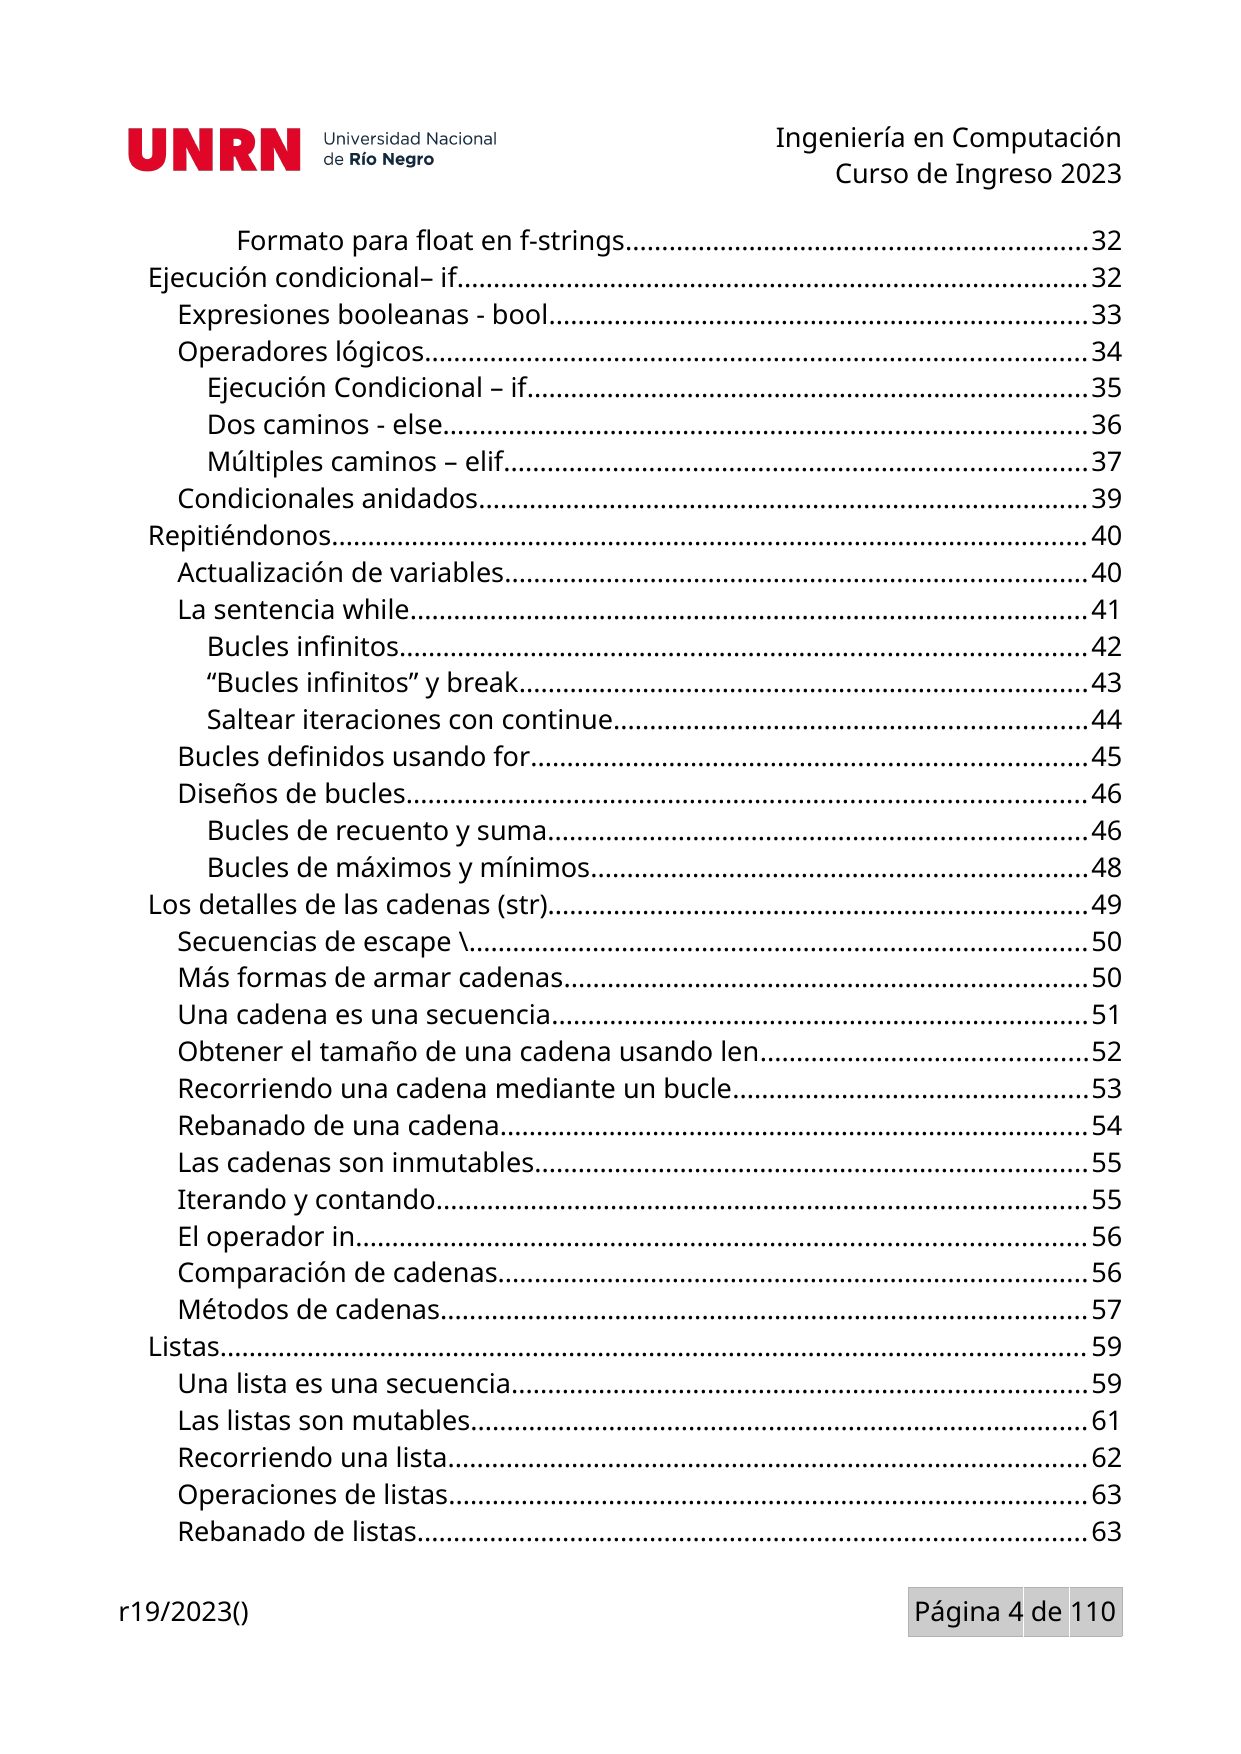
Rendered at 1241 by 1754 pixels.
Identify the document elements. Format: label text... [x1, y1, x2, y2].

text Operadores lógicos 34 [177, 332, 1122, 369]
text Obtener el tamaño de una cadena usando len 52 [177, 1033, 1122, 1069]
text Una lista es una secuencia 59 [177, 1364, 1122, 1401]
text Operaciones de listas 63 [177, 1475, 1122, 1512]
picture [118, 118, 505, 180]
text La sentencia while 41 [177, 590, 1122, 627]
text Una cadena es una secuencia 51 [177, 996, 1122, 1033]
text Rebanado de una cadena 54 [177, 1106, 1122, 1143]
text Expresiones booleanas - bool 33 [177, 295, 1122, 332]
text Los detalles de las cadenas (str) 49 [148, 885, 1122, 922]
text Comparación de cadenas 56 [177, 1254, 1122, 1291]
text Bucles definidos usando for 45 [177, 738, 1122, 774]
text Recorriendo una lista 62 [177, 1438, 1122, 1475]
text Diseños de bucles 46 [177, 774, 1122, 811]
text Bucles de máximos y mínimos 48 [207, 848, 1122, 885]
text Listas 59 [148, 1328, 1122, 1364]
text Recorriendo una cadena mediante un bucle 53 [177, 1069, 1122, 1106]
text Bucles de recuento y suma 46 [207, 811, 1122, 848]
text Rebanado de listas 63 [177, 1512, 1122, 1549]
text “Bucles infinitos” y break 43 [207, 664, 1122, 701]
text Saltear iteraciones con continue 44 [207, 701, 1122, 738]
text Actualización de variables 40 [177, 553, 1122, 590]
text Más formas de armar cadenas 50 [177, 959, 1122, 996]
text Repitiéndonos 40 [148, 516, 1122, 553]
text Múltiples caminos – elif 37 [207, 443, 1122, 479]
text Secuencias de escape \ 50 [177, 922, 1122, 959]
text Dos caminos - else 36 [207, 406, 1122, 443]
text Condicionales anidados 39 [177, 479, 1122, 516]
text Iterando y contando 55 [177, 1180, 1122, 1217]
text Ejecución Condicional – if 35 [207, 369, 1122, 406]
text El operador in 56 [177, 1217, 1122, 1254]
text Ejecución condicional– if 32 [148, 258, 1122, 295]
text Métodos de cadenas 57 [177, 1291, 1122, 1328]
text Las listas son mutables 61 [177, 1401, 1122, 1438]
text Las cadenas son inmutables 55 [177, 1143, 1122, 1180]
text Bucles infinitos 42 [207, 627, 1122, 664]
text Formato para float en f-strings 32 [236, 221, 1122, 258]
